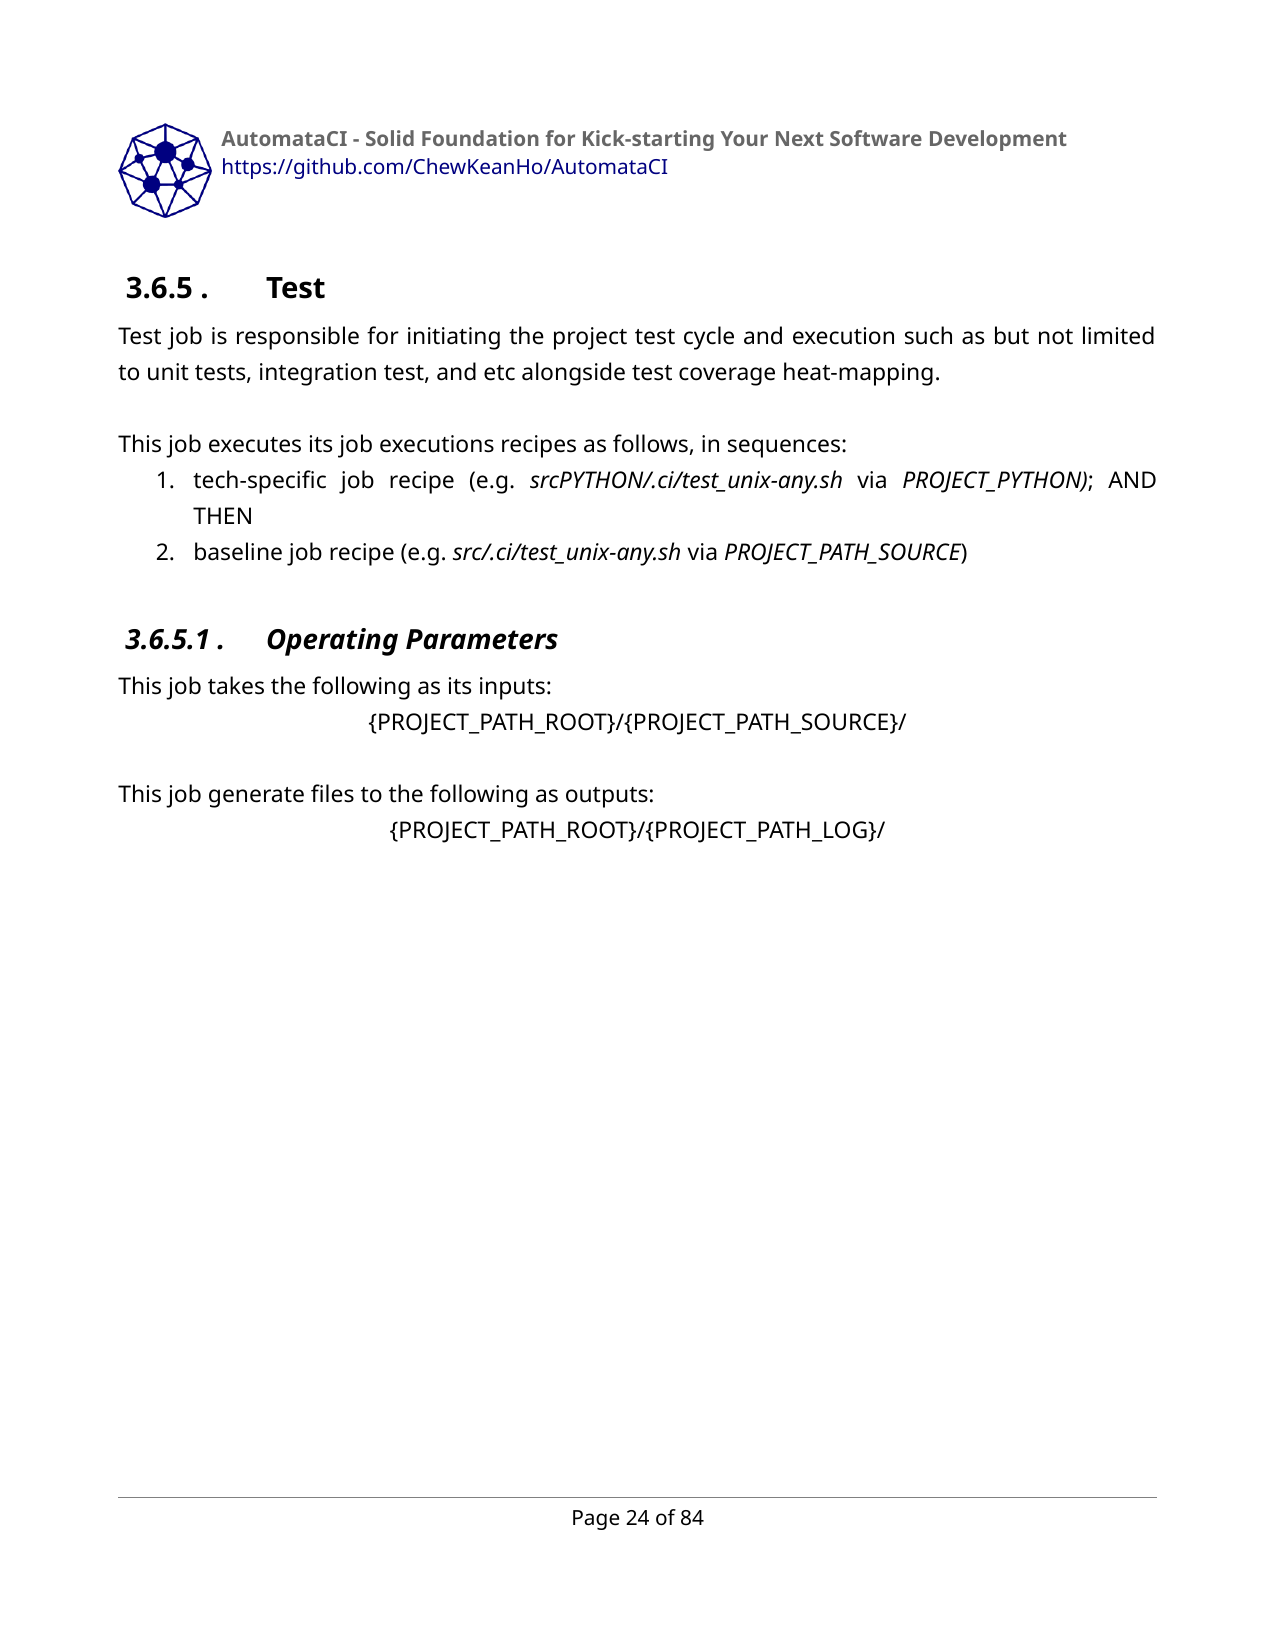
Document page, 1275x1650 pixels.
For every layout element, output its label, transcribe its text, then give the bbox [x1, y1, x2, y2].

text This job takes the following as its inputs: [118, 670, 1157, 701]
text This job generate files to the following as outputs: [118, 778, 1157, 809]
subtitle Test [118, 267, 1157, 307]
text This job executes its job executions recipes as follows, in sequences: [118, 428, 1157, 459]
text {PROJECT_PATH_ROOT}/{PROJECT_PATH_LOG}/ [118, 814, 1157, 845]
picture [118, 123, 212, 218]
subtitle Operating Parameters [118, 620, 1157, 658]
list baseline job recipe (e.g. src/.ci/test_unix-any.sh via PROJECT_PATH_SOURCE) [156, 536, 1157, 567]
text Test job is responsible for initiating the project test cycle and execution such as but not limited to unit tests, integration test, and etc alongside test coverage heat-mapping. [118, 320, 1157, 387]
list tech-specific job recipe (e.g. srcPYTHON/.ci/test_unix-any.sh via PROJECT_PYTHON); AND THEN [156, 464, 1157, 531]
text {PROJECT_PATH_ROOT}/{PROJECT_PATH_SOURCE}/ [118, 706, 1157, 737]
